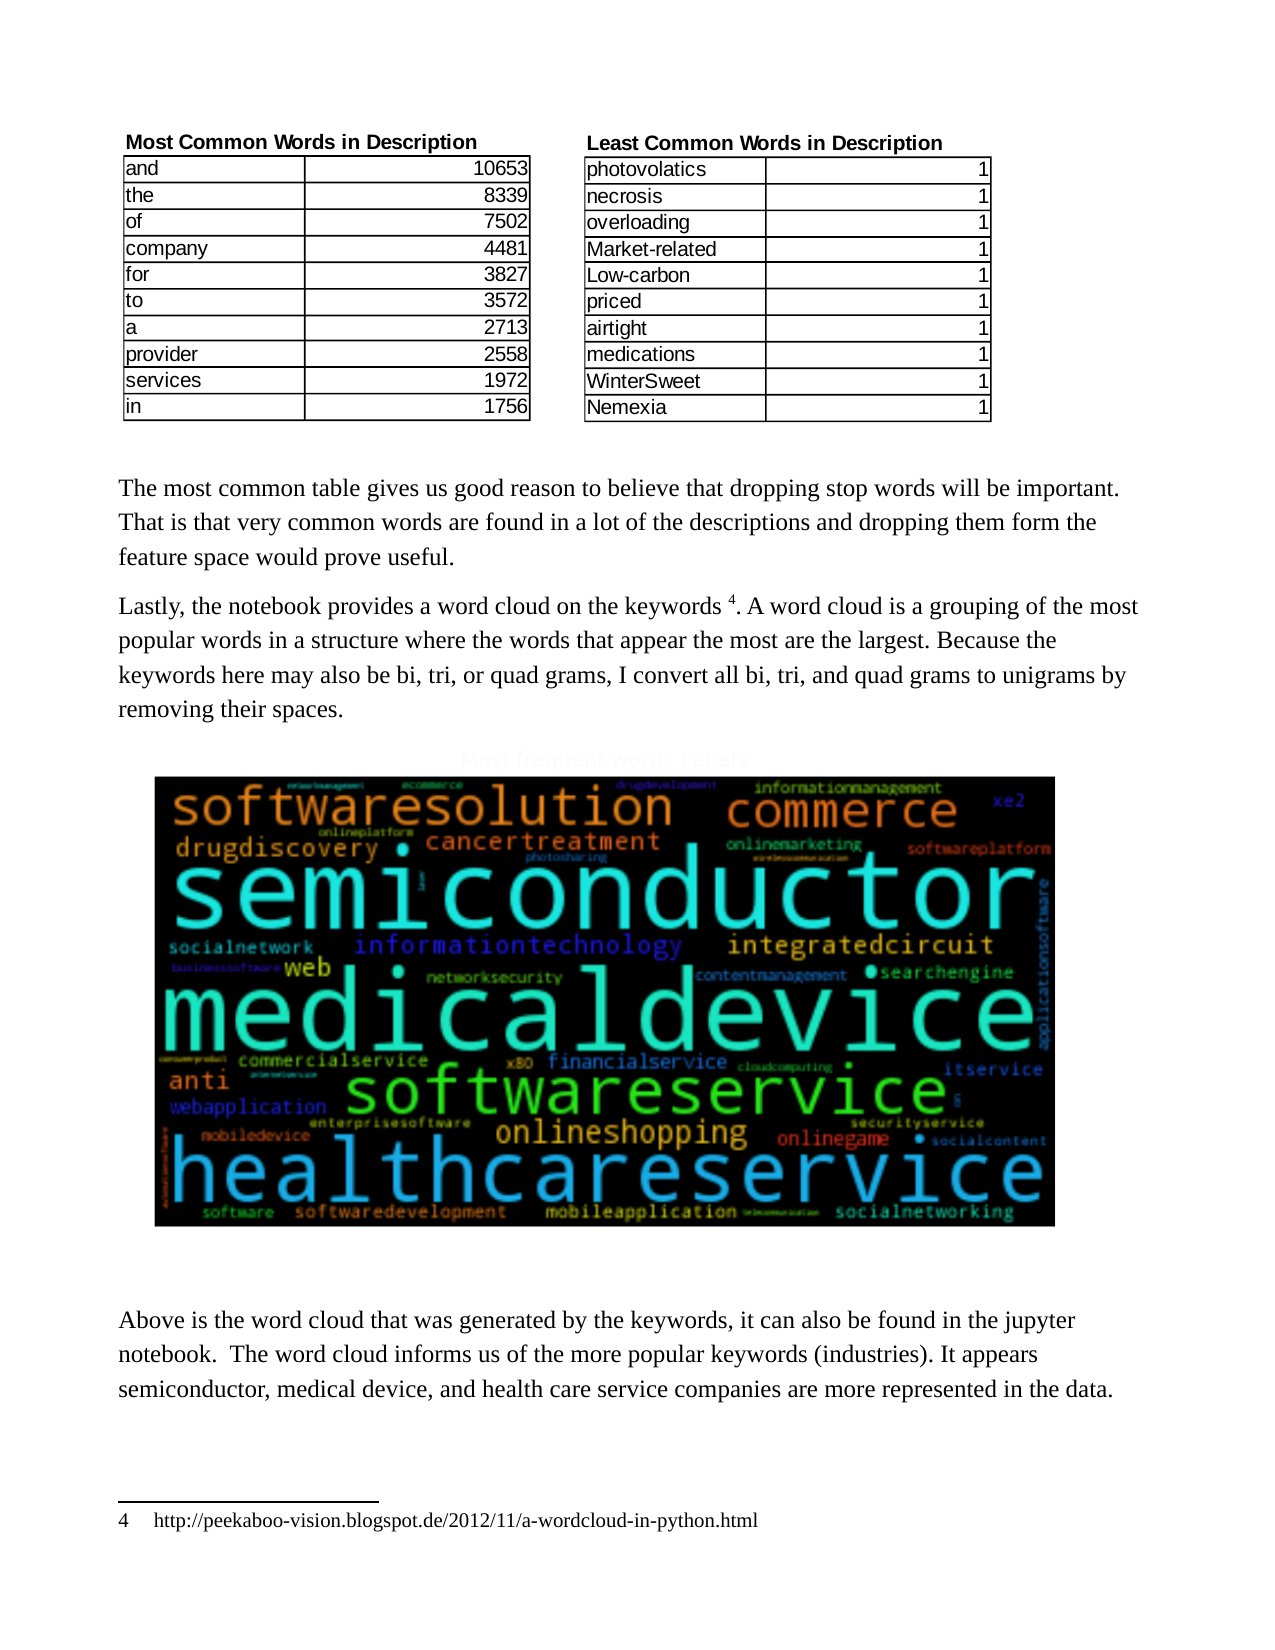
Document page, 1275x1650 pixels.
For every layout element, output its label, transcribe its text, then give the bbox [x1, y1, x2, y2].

text Lastly, the notebook provides a word cloud on the keywords . A word cloud is a grouping of the most popular words in a structure where the words that appear the most are the largest. Because the keywords here may also be bi, tri, or quad grams, I convert all bi, tri, and quad grams to unigrams by removing their spaces. [118, 591, 1157, 723]
text http://peekaboo-vision.blogspot.de/2012/11/a-wordcloud-in-python.html [118, 1508, 1157, 1532]
text The most common table gives us good reason to believe that dropping stop words will be important. That is that very common words are found in a lot of the descriptions and dropping them form the feature space would prove useful. [118, 473, 1157, 571]
text Above is the word cloud that was generated by the keywords, it can also be found in the jupyter notebook. The word cloud informs us of the more popular keywords (industries). It appears semiconductor, medical device, and health care service companies are more represented in the data. [118, 1305, 1157, 1403]
picture [120, 743, 1061, 1251]
